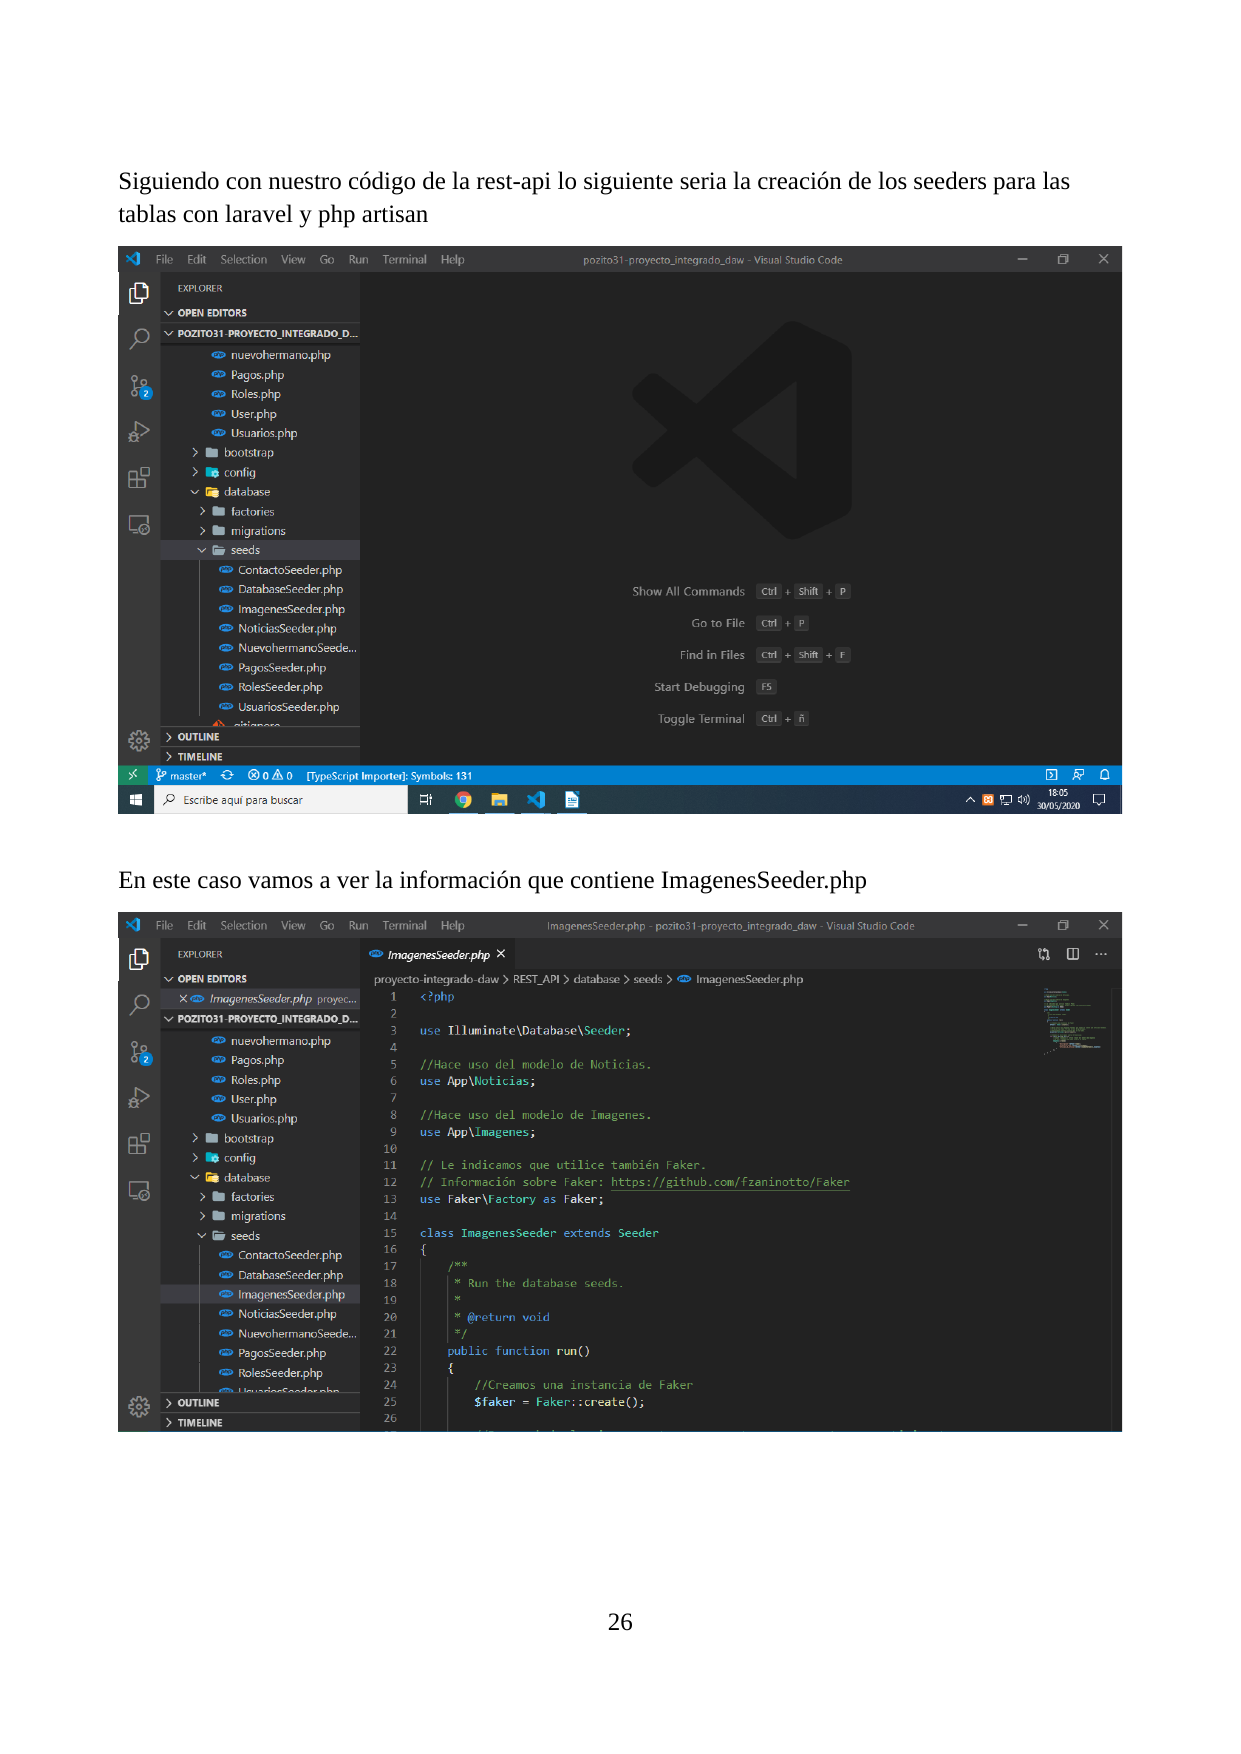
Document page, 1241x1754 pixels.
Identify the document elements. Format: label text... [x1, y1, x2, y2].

text Siguiendo con nuestro código de la rest-api lo siguiente seria la creación de los seeders para las tablas con laravel y php artisan [118, 166, 1122, 227]
text En este caso vamos a ver la información que contiene ImagenesSeeder.php [118, 865, 1122, 894]
picture [118, 912, 1123, 1432]
picture [118, 246, 1123, 814]
